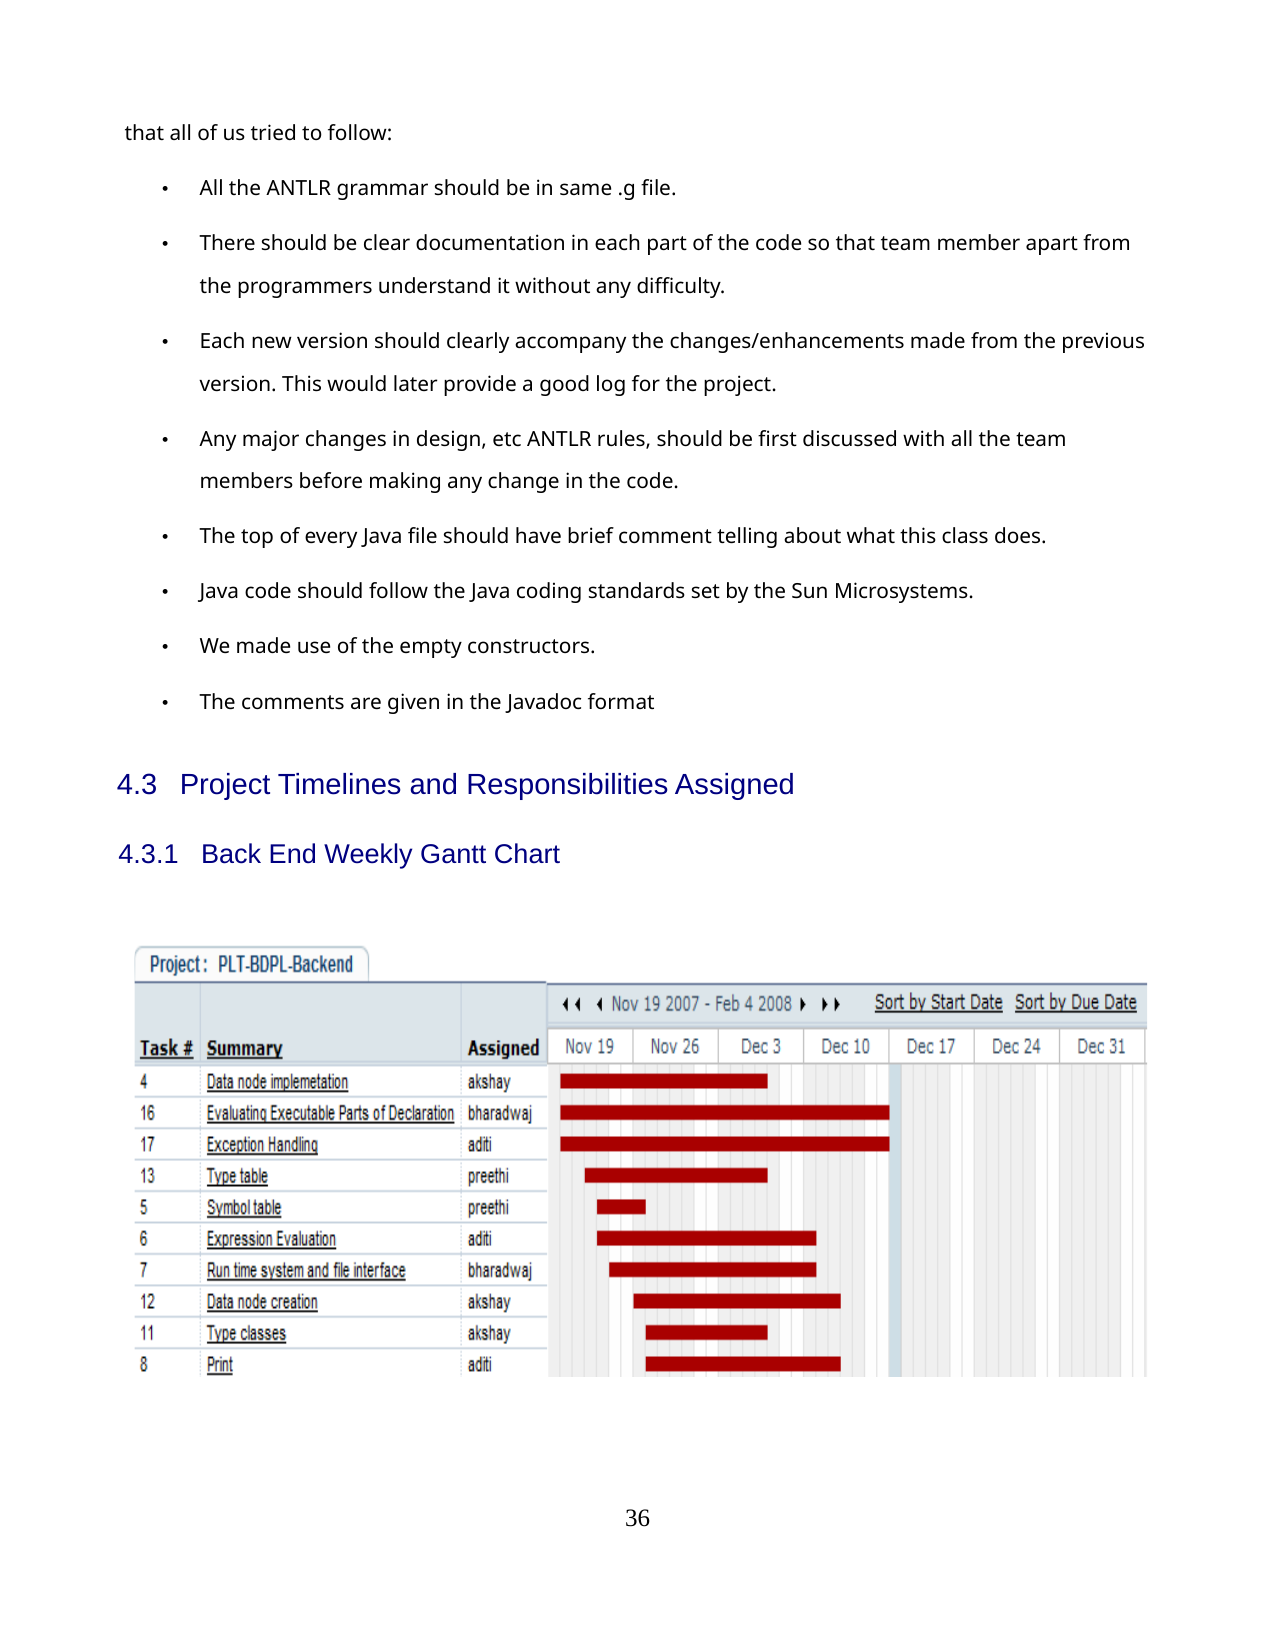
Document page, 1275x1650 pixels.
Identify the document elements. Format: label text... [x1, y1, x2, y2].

subtitle Project Timelines and Responsibilities Assigned [117, 767, 1157, 800]
list We made use of the empty constructors. [162, 632, 1157, 660]
list Each new version should clearly accompany the changes/enhancements made from the previous version. This would later provide a good log for the project. [162, 326, 1157, 397]
list The top of every Java file should have brief comment telling about what this class does. [162, 521, 1157, 550]
list Java code should follow the Java coding standards set by the Sun Microsystems. [162, 577, 1157, 605]
list The comments are given in the Javadoc format [162, 687, 1157, 715]
subtitle Back End Weekly Gantt Chart [118, 838, 1157, 869]
list All the ANTLR grammar should be in same .g file. [162, 173, 1157, 202]
list Any major changes in design, etc ANTLR rules, should be first discussed with all the team members before making any change in the code. [162, 424, 1157, 495]
text that all of us tried to follow: [124, 118, 1157, 147]
list There should be clear documentation in each part of the code so that team member apart from the programmers understand it without any difficulty. [162, 228, 1157, 299]
